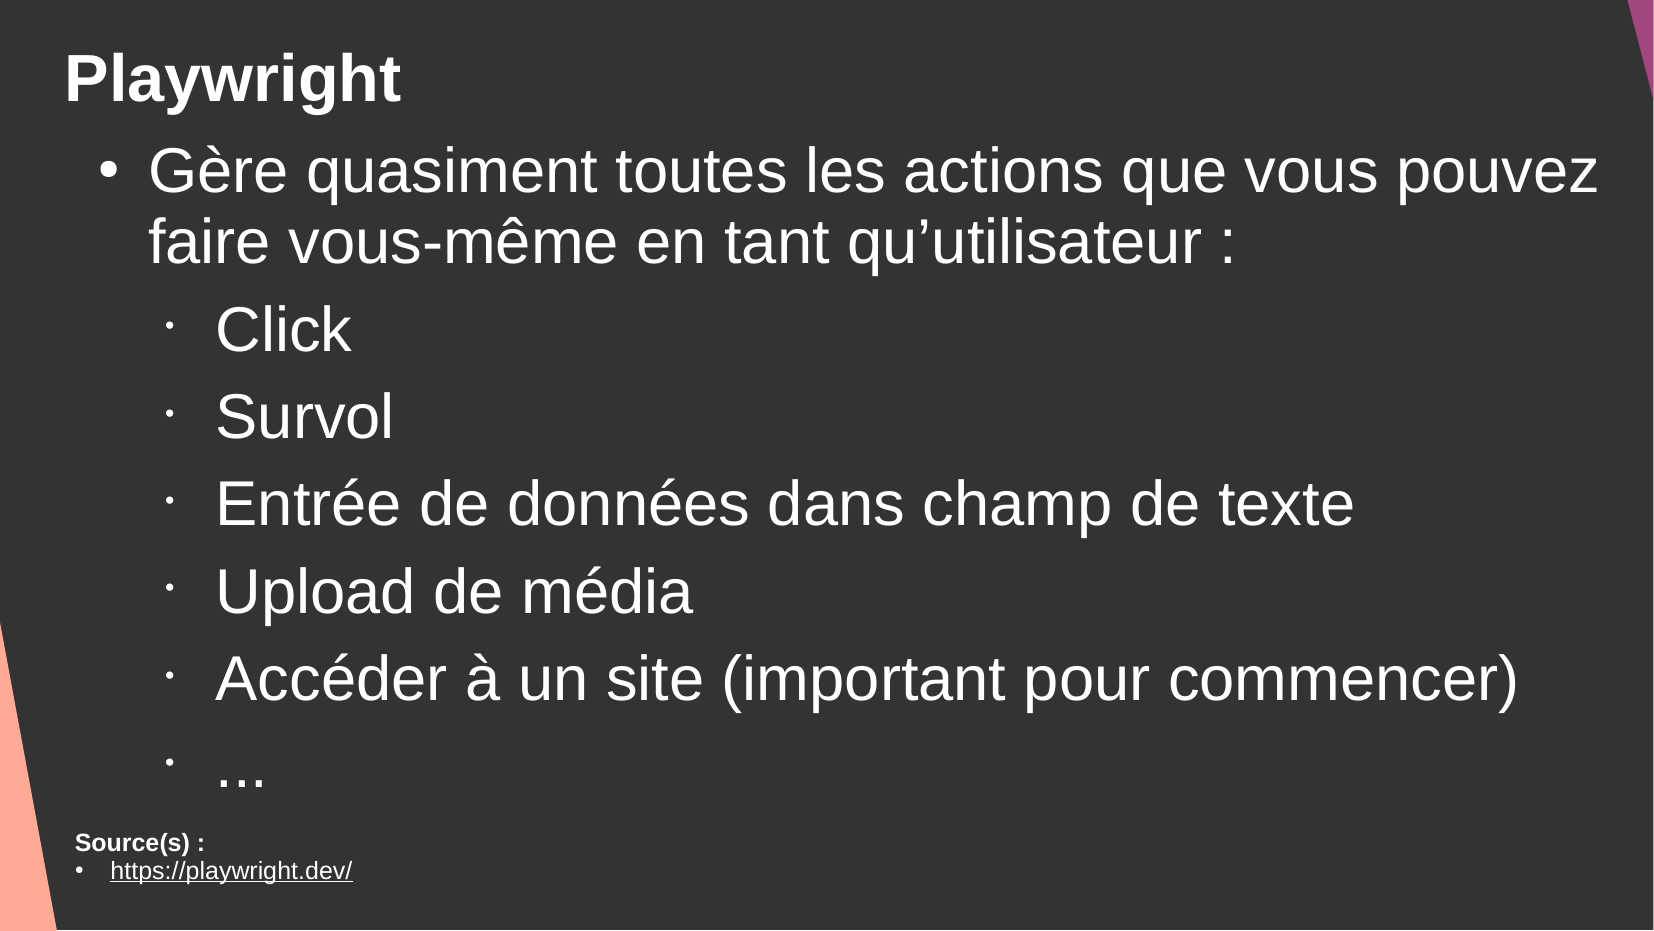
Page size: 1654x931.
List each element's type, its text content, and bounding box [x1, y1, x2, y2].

title Playwright [64, 40, 1635, 116]
text_box [1627, 0, 1654, 103]
list Gère quasiment toutes les actions que vous pouvez faire vous-même en tant qu’utilisateur : Click Survol Entrée de données dans champ de texte Upload de média Accéder à un site (important pour commencer) ... [80, 135, 1620, 804]
text_box [0, 622, 57, 931]
text_box Source(s) : https://playwright.dev/ [60, 821, 1546, 906]
